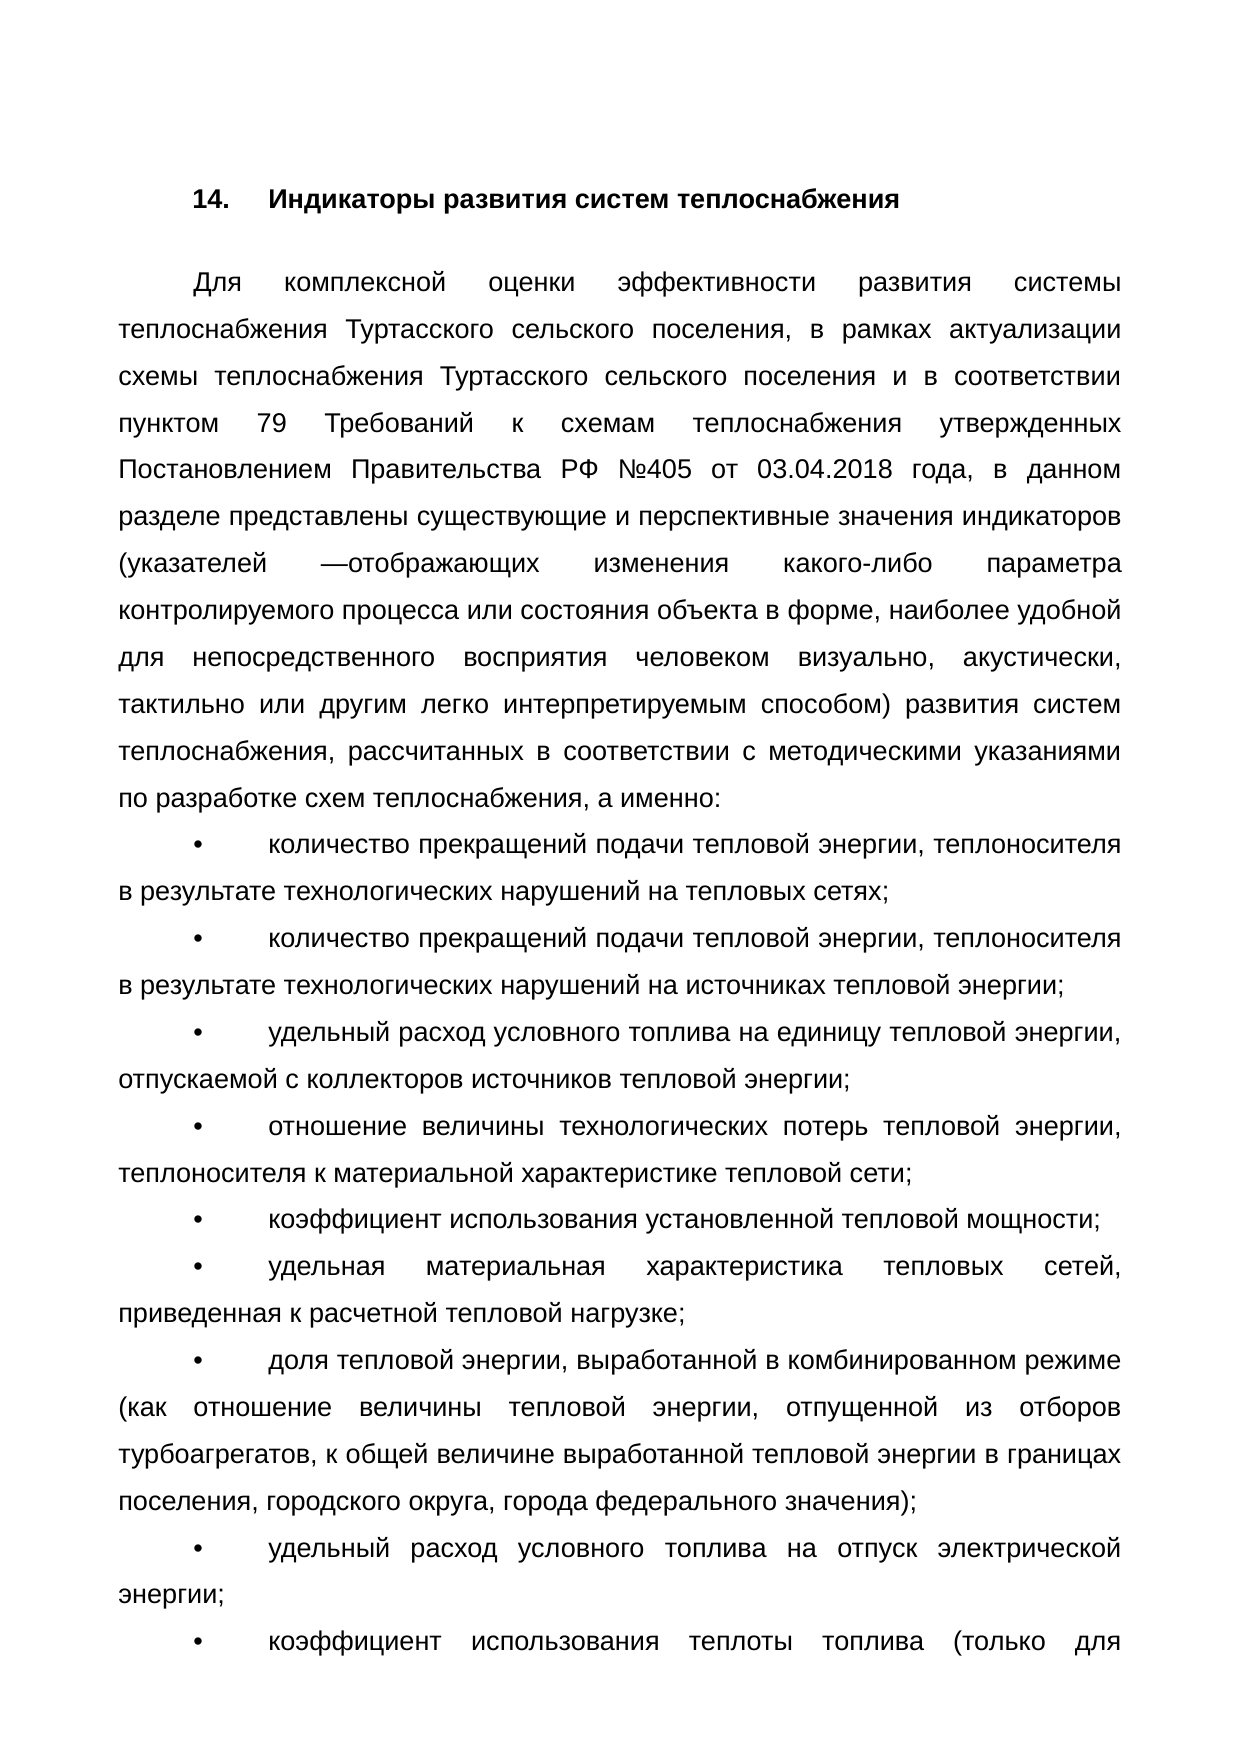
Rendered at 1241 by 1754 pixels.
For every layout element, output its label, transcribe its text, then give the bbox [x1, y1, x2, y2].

text Для комплексной оценки эффективности развития системы теплоснабжения Туртасского сельского поселения, в рамках актуализации схемы теплоснабжения Туртасского сельского поселения и в соответствии пунктом 79 Требований к схемам теплоснабжения утвержденных Постановлением Правительства РФ №405 от 03.04.2018 года, в данном разделе представлены существующие и перспективные значения индикаторов (указателей —отображающих изменения какого-либо параметра контролируемого процесса или состояния объекта в форме, наиболее удобной для непосредственного восприятия человеком визуально, акустически, тактильно или другим легко интерпретируемым способом) развития систем теплоснабжения, рассчитанных в соответствии с методическими указаниями по разработке схем теплоснабжения, а именно: [118, 266, 1122, 813]
text • количество прекращений подачи тепловой энергии, теплоносителя в результате технологических нарушений на тепловых сетях; [118, 828, 1122, 907]
text • коэффициент использования установленной тепловой мощности; [118, 1203, 1122, 1235]
list Индикаторы развития систем теплоснабжения [118, 183, 1122, 215]
text • отношение величины технологических потерь тепловой энергии, теплоносителя к материальной характеристике тепловой сети; [118, 1110, 1122, 1188]
text • доля тепловой энергии, выработанной в комбинированном режиме (как отношение величины тепловой энергии, отпущенной из отборов турбоагрегатов, к общей величине выработанной тепловой энергии в границах поселения, городского округа, города федерального значения); [118, 1344, 1122, 1516]
text • удельная материальная характеристика тепловых сетей, приведенная к расчетной тепловой нагрузке; [118, 1250, 1122, 1328]
text • коэффициент использования теплоты топлива (только для [118, 1625, 1122, 1657]
text • удельный расход условного топлива на отпуск электрической энергии; [118, 1532, 1122, 1610]
text • количество прекращений подачи тепловой энергии, теплоносителя в результате технологических нарушений на источниках тепловой энергии; [118, 922, 1122, 1000]
text • удельный расход условного топлива на единицу тепловой энергии, отпускаемой с коллекторов источников тепловой энергии; [118, 1016, 1122, 1094]
